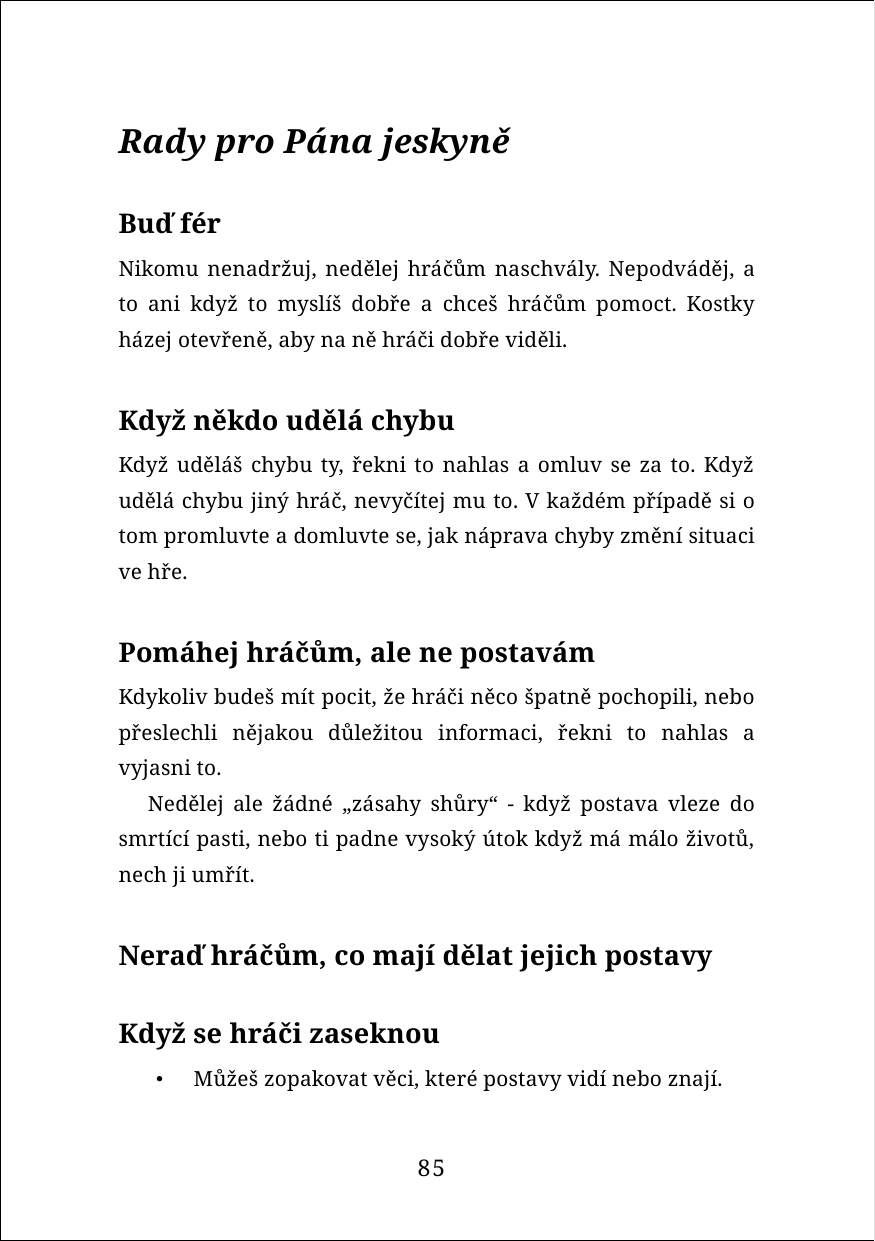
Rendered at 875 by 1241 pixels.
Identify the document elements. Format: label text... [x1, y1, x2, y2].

subtitle Pomáhej hráčům, ale ne postavám [118, 634, 756, 671]
text Když uděláš chybu ty, řekni to nahlas a omluv se za to. Když udělá chybu jiný hráč, nevyčítej mu to. V každém případě si o tom promluvte a domluvte se, jak náprava chyby změní situaci ve hře. [118, 450, 756, 585]
subtitle Neraď hráčům, co mají dělat jejich postavy [118, 937, 756, 974]
text Kdykoliv budeš mít pocit, že hráči něco špatně pochopili, nebo přeslechli nějakou důležitou informaci, řekni to nahlas a vyjasni to. Nedělej ale žádné „zásahy shůry“ - když postava vleze do smrtící pasti, nebo ti padne vysoký útok když má málo životů, nech ji umřít. [118, 682, 756, 888]
subtitle Když se hráči zaseknou [118, 1015, 756, 1052]
subtitle Rady pro Pána jeskyně [118, 118, 756, 164]
subtitle Když někdo udělá chybu [118, 402, 756, 438]
text Nikomu nenadržuj, nedělej hráčům naschvály. Nepodváděj, a to ani když to myslíš dobře a chceš hráčům pomoct. Kostky házej otevřeně, aby na ně hráči dobře viděli. [118, 254, 756, 353]
list Můžeš zopakovat věci, které postavy vidí nebo znají. [156, 1064, 756, 1092]
subtitle Buď fér [118, 205, 756, 242]
